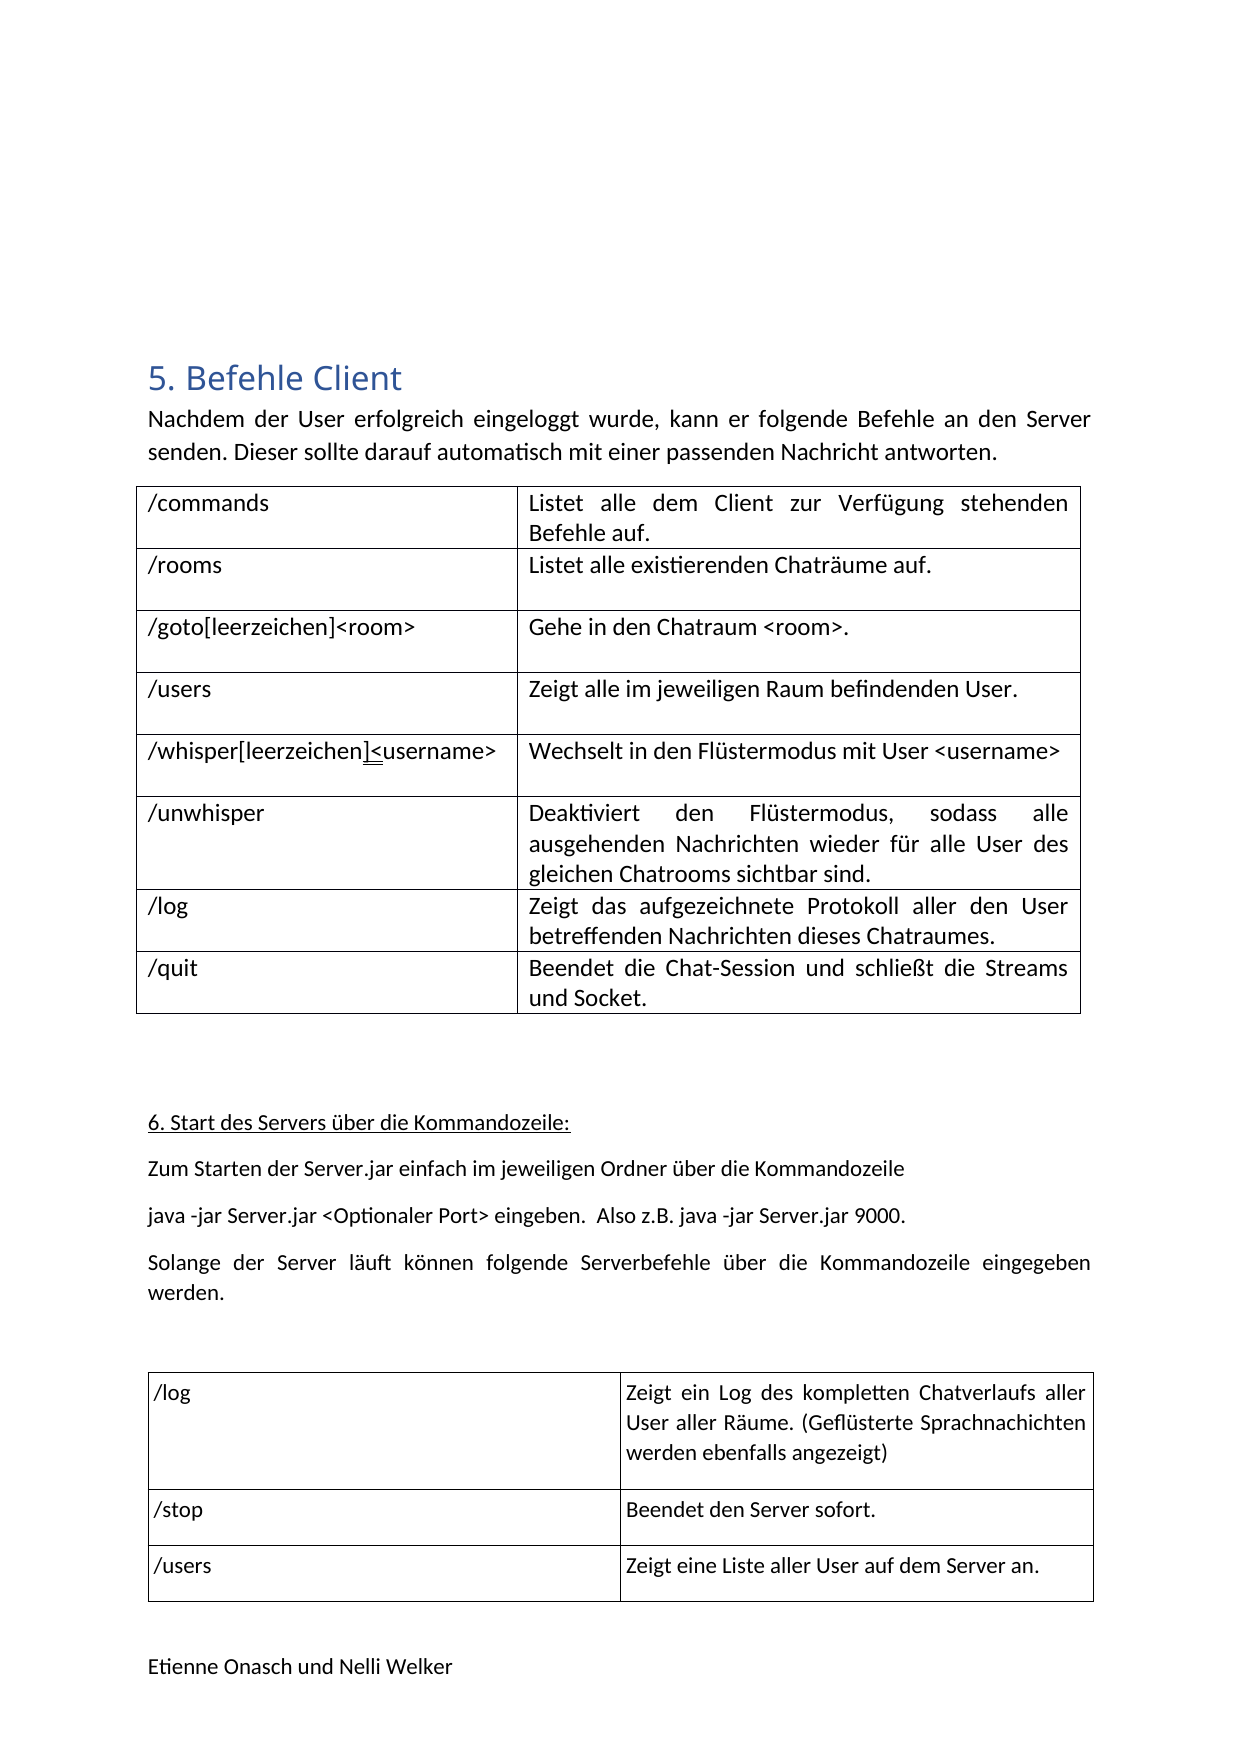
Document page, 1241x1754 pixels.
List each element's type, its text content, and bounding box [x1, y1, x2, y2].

table_cell Wechselt in den Flüstermodus mit User <username> [518, 735, 1080, 796]
table_cell /stop [149, 1490, 620, 1545]
text Solange der Server läuft können folgende Serverbefehle über die Kommandozeile eingegeben werden. [148, 1248, 1093, 1307]
table_cell /goto[leerzeichen]<room> [137, 611, 517, 672]
table_cell Listet alle existierenden Chaträume auf. [518, 549, 1080, 610]
table_header /commands [137, 487, 517, 548]
table_cell /log [137, 890, 517, 951]
subtitle Befehle Client [148, 354, 1093, 400]
text Nachdem der User erfolgreich eingeloggt wurde, kann er folgende Befehle an den Server senden. Dieser sollte darauf automatisch mit einer passenden Nachricht antworten. [148, 403, 1093, 467]
table_cell Deaktiviert den Flüstermodus, sodass alle ausgehenden Nachrichten wieder für alle User des gleichen Chatrooms sichtbar sind. [518, 797, 1080, 889]
table_cell Zeigt das aufgezeichnete Protokoll aller den User betreffenden Nachrichten dieses Chatraumes. [518, 890, 1080, 951]
table_cell /unwhisper [137, 797, 517, 889]
table_cell /whisper[leerzeichen]<username> [137, 735, 517, 796]
table_cell Gehe in den Chatraum <room>. [518, 611, 1080, 672]
text 6. Start des Servers über die Kommandozeile: [148, 1108, 1093, 1136]
table_cell Beendet die Chat-Session und schließt die Streams und Socket. [518, 952, 1080, 1013]
text java -jar Server.jar <Optionaler Port> eingeben. Also z.B. java -jar Server.jar 9000. [148, 1201, 1093, 1229]
table_header Zeigt ein Log des kompletten Chatverlaufs aller User aller Räume. (Geflüsterte Sprachnachichten werden ebenfalls angezeigt) [621, 1373, 1093, 1489]
table_cell Zeigt alle im jeweiligen Raum befindenden User. [518, 673, 1080, 734]
text Zum Starten der Server.jar einfach im jeweiligen Ordner über die Kommandozeile [148, 1154, 1093, 1183]
table_cell /quit [137, 952, 517, 1013]
table_cell Beendet den Server sofort. [621, 1490, 1093, 1545]
table_cell Zeigt eine Liste aller User auf dem Server an. [621, 1546, 1093, 1601]
table_cell /users [137, 673, 517, 734]
table_header /log [149, 1373, 620, 1489]
table_header Listet alle dem Client zur Verfügung stehenden Befehle auf. [518, 487, 1080, 548]
table_cell /users [149, 1546, 620, 1601]
table_cell /rooms [137, 549, 517, 610]
